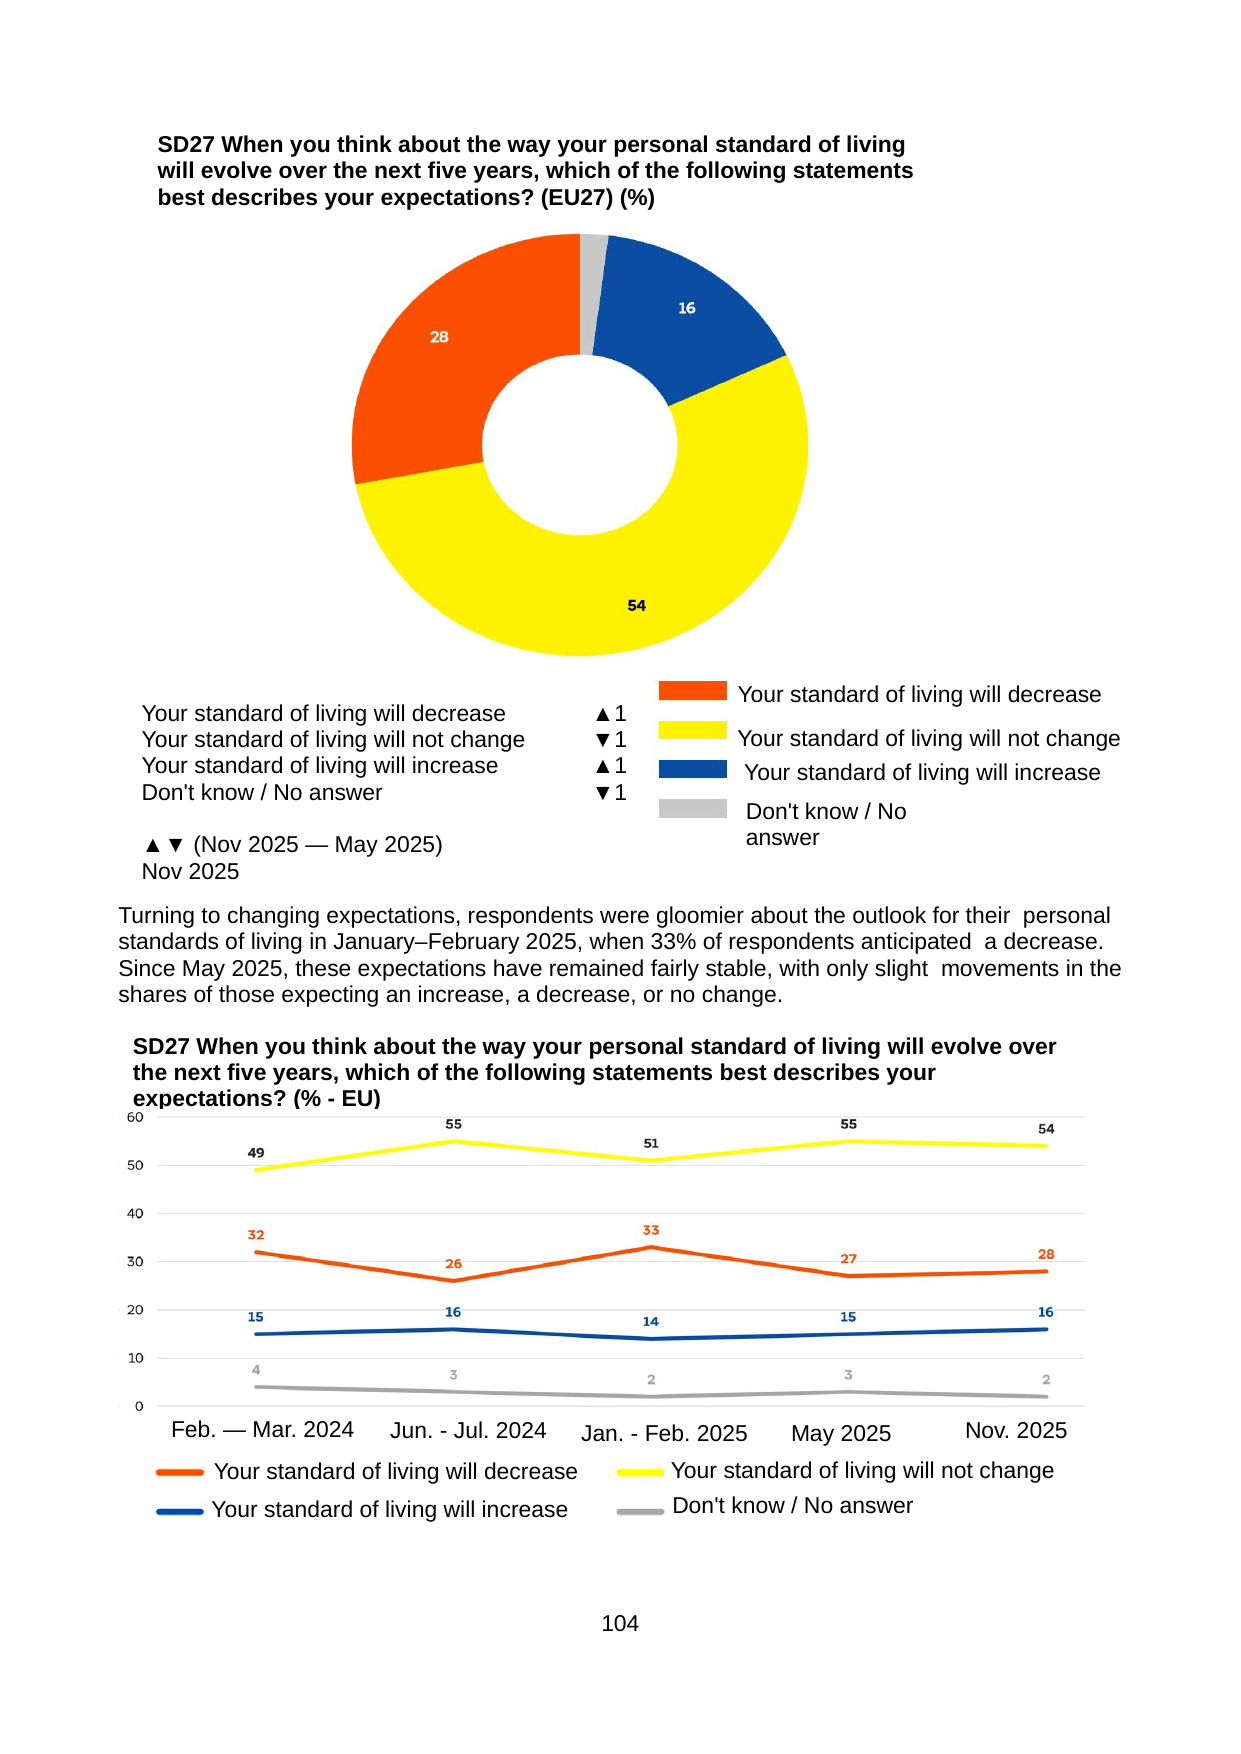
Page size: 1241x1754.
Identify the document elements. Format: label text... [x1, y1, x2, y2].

picture [343, 225, 814, 662]
text Turning to changing expectations, respondents were gloomier about the outlook for their personal standards of living in January–February 2025, when 33% of respondents anticipated a decrease. Since May 2025, these expectations have remained fairly stable, with only slight movements in the shares of those expecting an increase, a decrease, or no change. [118, 124, 1122, 1007]
picture [119, 1109, 1085, 1412]
picture [651, 674, 736, 821]
picture [148, 1457, 669, 1525]
